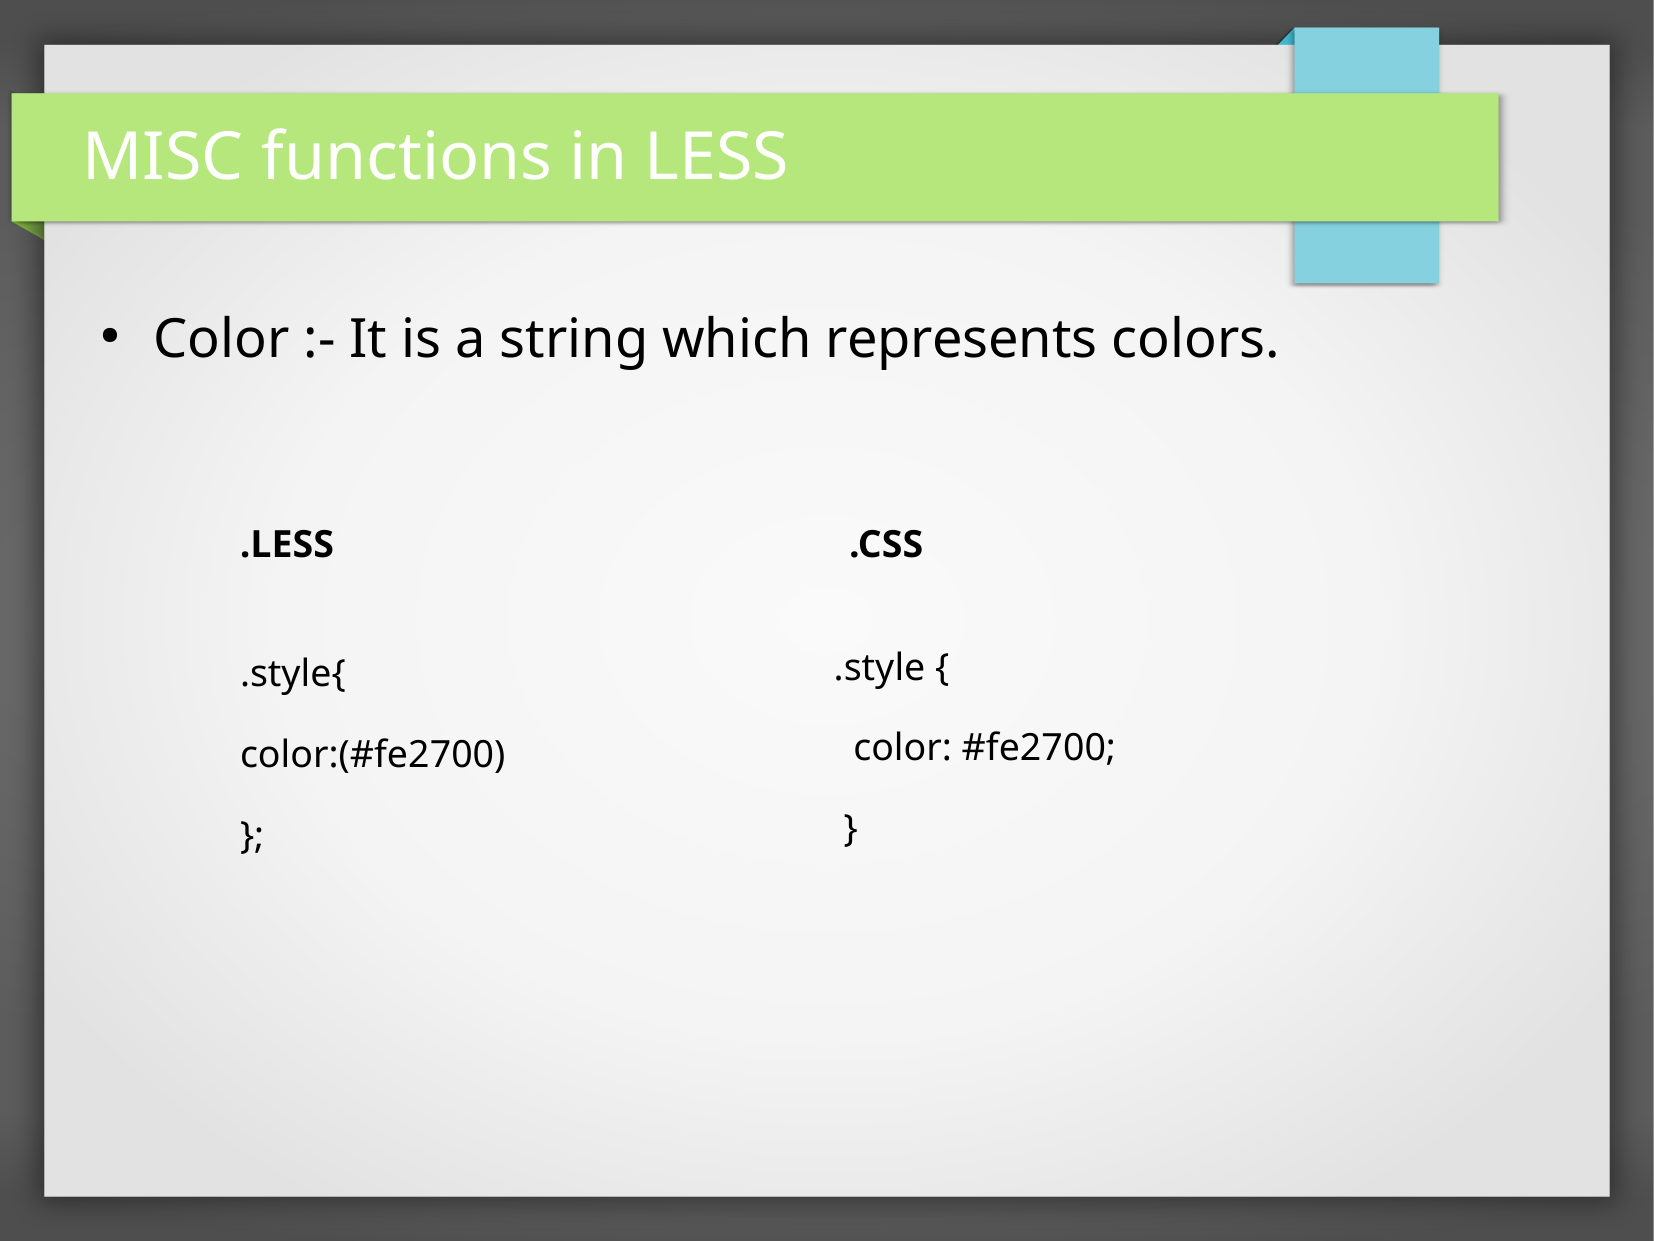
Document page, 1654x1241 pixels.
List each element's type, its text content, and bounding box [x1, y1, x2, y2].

text_box .CSS [834, 510, 956, 578]
list .style{ color:(#fe2700) }; [240, 646, 787, 991]
list .style { color: #fe2700; } [833, 640, 1561, 984]
title MISC functions in LESS [82, 94, 1264, 213]
picture [0, 0, 1654, 1241]
list Color :- It is a string which represents colors. [82, 300, 1571, 496]
text_box .LESS [225, 510, 368, 578]
